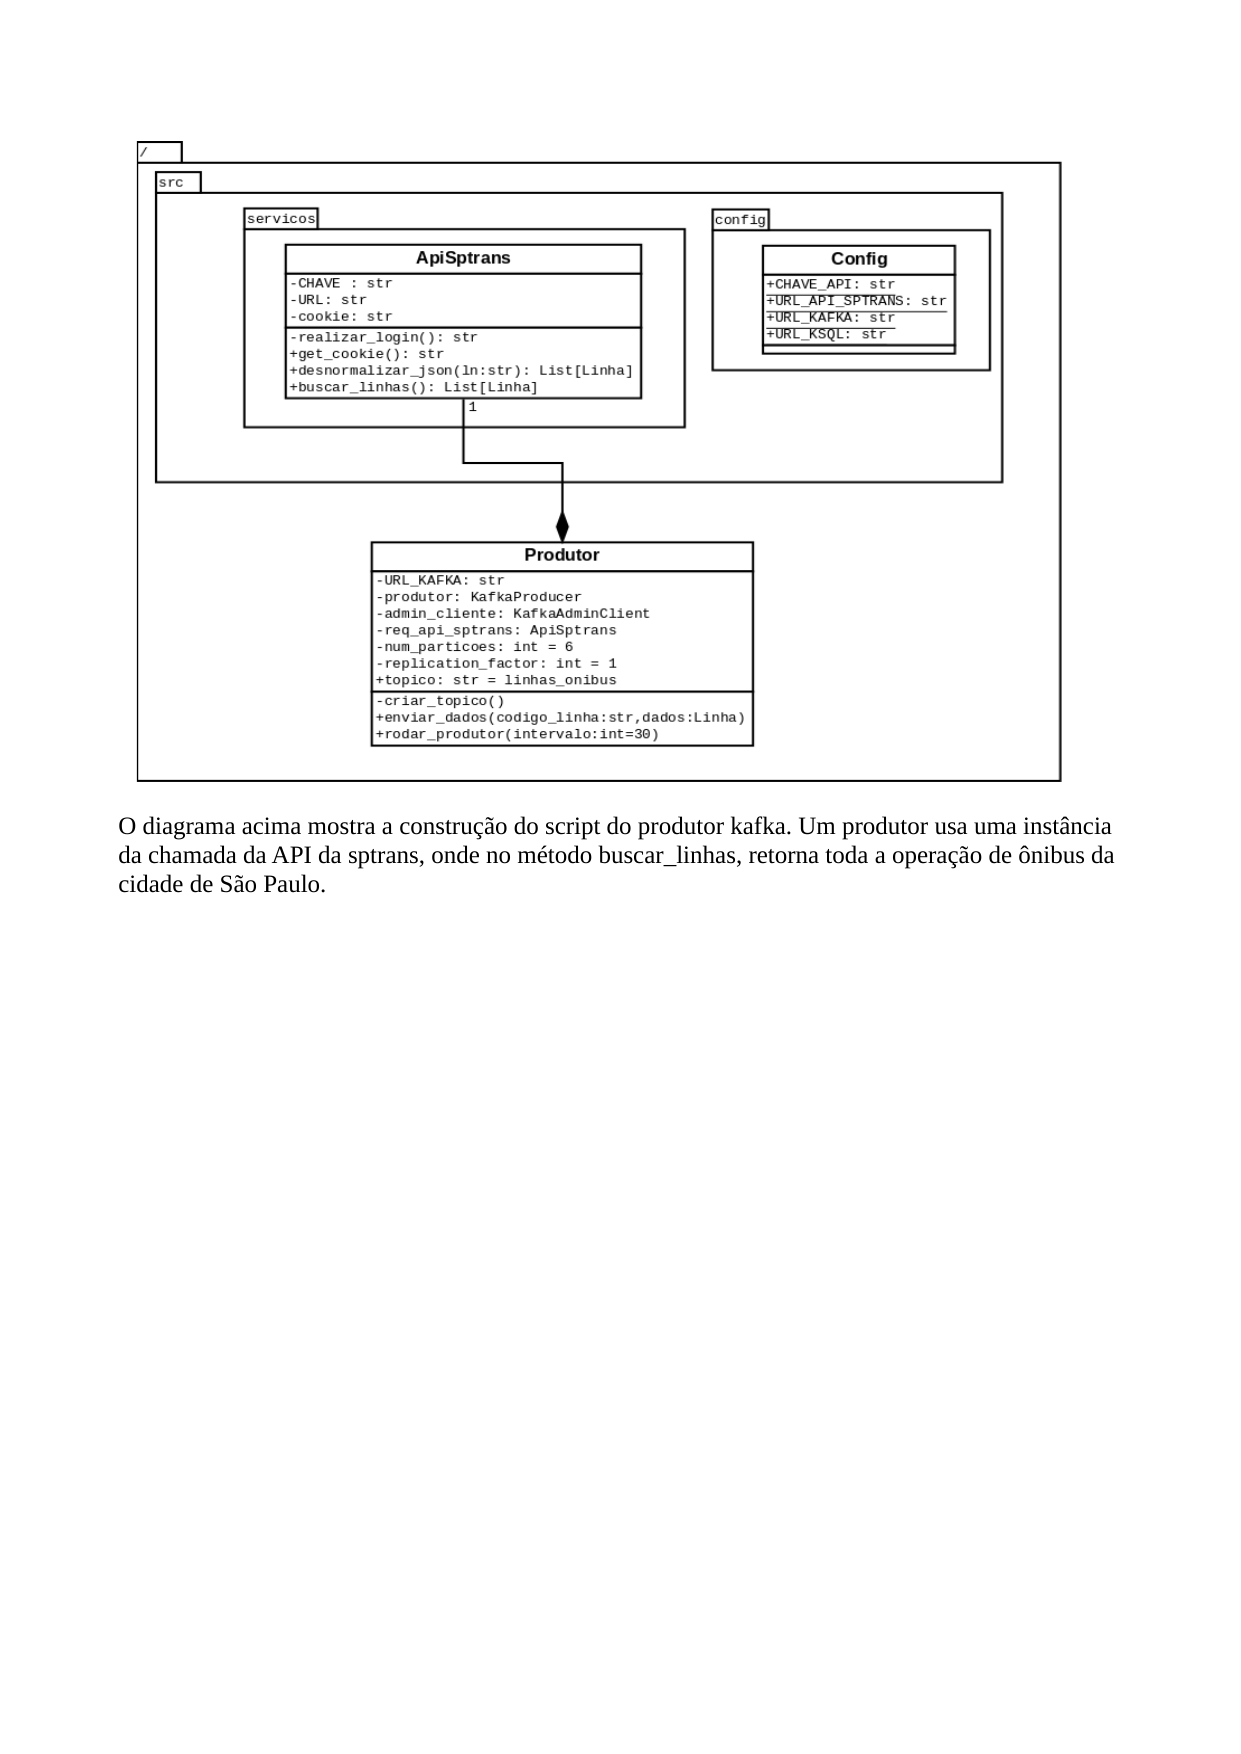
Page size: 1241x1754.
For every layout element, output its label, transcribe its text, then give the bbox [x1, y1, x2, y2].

text O diagrama acima mostra a construção do script do produtor kafka. Um produtor usa uma instância da chamada da API da sptrans, onde no método buscar_linhas, retorna toda a operação de ônibus da cidade de São Paulo. [118, 811, 1122, 898]
picture [136, 141, 1063, 783]
